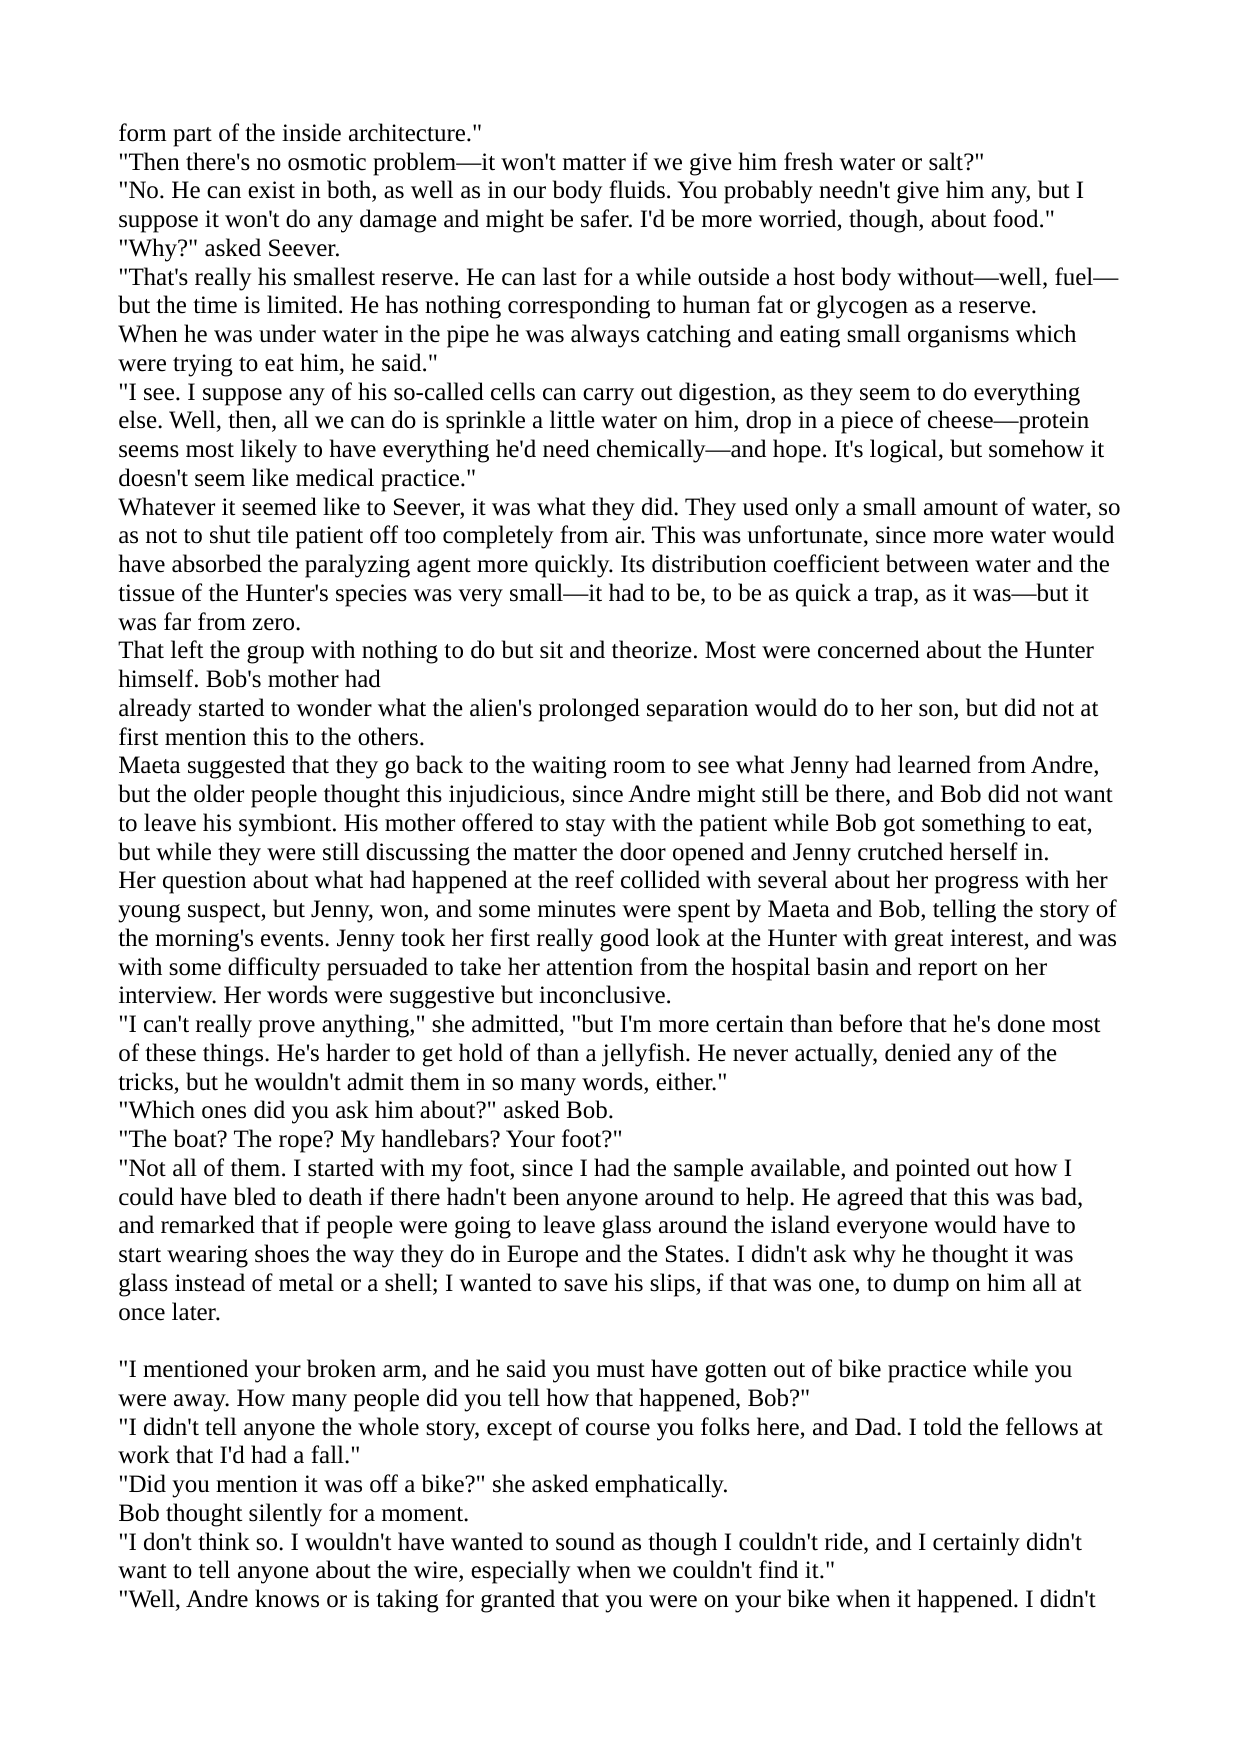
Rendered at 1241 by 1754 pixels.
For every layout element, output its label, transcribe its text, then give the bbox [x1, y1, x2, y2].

text "No. He can exist in both, as well as in our body fluids. You probably needn't give him any, but I suppose it won't do any damage and might be safer. I'd be more worried, though, about food." [118, 176, 1122, 233]
text "I mentioned your broken arm, and he said you must have gotten out of bike practice while you were away. How many people did you tell how that happened, Bob?" [118, 1354, 1122, 1412]
text Her question about what had happened at the reef collided with several about her progress with her young suspect, but Jenny, won, and some minutes were spent by Maeta and Bob, telling the story of the morning's events. Jenny took her first really good look at the Hunter with great interest, and was with some difficulty persuaded to take her attention from the hospital basin and report on her interview. Her words were suggestive but inconclusive. [118, 866, 1122, 1009]
text Bob thought silently for a moment. [118, 1498, 1122, 1527]
text When he was under water in the pipe he was always catching and eating small organisms which were trying to eat him, he said." [118, 319, 1122, 377]
text "Why?" asked Seever. [118, 233, 1122, 262]
text That left the group with nothing to do but sit and theorize. Most were concerned about the Hunter himself. Bob's mother had [118, 636, 1122, 693]
text "Not all of them. I started with my foot, since I had the sample available, and pointed out how I could have bled to death if there hadn't been anyone around to help. He agreed that this was bad, and remarked that if people were going to leave glass around the island everyone would have to start wearing shoes the way they do in Europe and the States. I didn't ask why he thought it was glass instead of metal or a shell; I wanted to save his slips, if that was one, to dump on him all at once later. [118, 1153, 1122, 1326]
text "I don't think so. I wouldn't have wanted to sound as though I couldn't ride, and I certainly didn't want to tell anyone about the wire, especially when we couldn't find it." [118, 1527, 1122, 1584]
text "Then there's no osmotic problem—it won't matter if we give him fresh water or salt?" [118, 147, 1122, 176]
text Whatever it seemed like to Seever, it was what they did. They used only a small amount of water, so as not to shut tile patient off too completely from air. This was unfortunate, since more water would have absorbed the paralyzing agent more quickly. Its distribution coefficient between water and the tissue of the Hunter's species was very small—it had to be, to be as quick a trap, as it was—but it was far from zero. [118, 492, 1122, 636]
text already started to wonder what the alien's prolonged separation would do to her son, but did not at first mention this to the others. [118, 693, 1122, 751]
text form part of the inside architecture." [118, 118, 1122, 147]
text "Did you mention it was off a bike?" she asked emphatically. [118, 1469, 1122, 1498]
text "Well, Andre knows or is taking for granted that you were on your bike when it happened. I didn't [118, 1584, 1122, 1613]
text "I can't really prove anything," she admitted, "but I'm more certain than before that he's done most of these things. He's harder to get hold of than a jellyfish. He never actually, denied any of the tricks, but he wouldn't admit them in so many words, either." [118, 1009, 1122, 1096]
text "That's really his smallest reserve. He can last for a while outside a host body without—well, fuel—but the time is limited. He has nothing corresponding to human fat or glycogen as a reserve. [118, 262, 1122, 319]
text "I didn't tell anyone the whole story, except of course you folks here, and Dad. I told the fellows at work that I'd had a fall." [118, 1412, 1122, 1469]
text "Which ones did you ask him about?" asked Bob. [118, 1096, 1122, 1124]
text Maeta suggested that they go back to the waiting room to see what Jenny had learned from Andre, but the older people thought this injudicious, since Andre might still be there, and Bob did not want to leave his symbiont. His mother offered to stay with the patient while Bob got something to eat, but while they were still discussing the matter the door opened and Jenny crutched herself in. [118, 751, 1122, 866]
text "The boat? The rope? My handlebars? Your foot?" [118, 1124, 1122, 1153]
text "I see. I suppose any of his so-called cells can carry out digestion, as they seem to do everything else. Well, then, all we can do is sprinkle a little water on him, drop in a piece of cheese—protein seems most likely to have everything he'd need chemically—and hope. It's logical, but somehow it doesn't seem like medical practice." [118, 377, 1122, 492]
